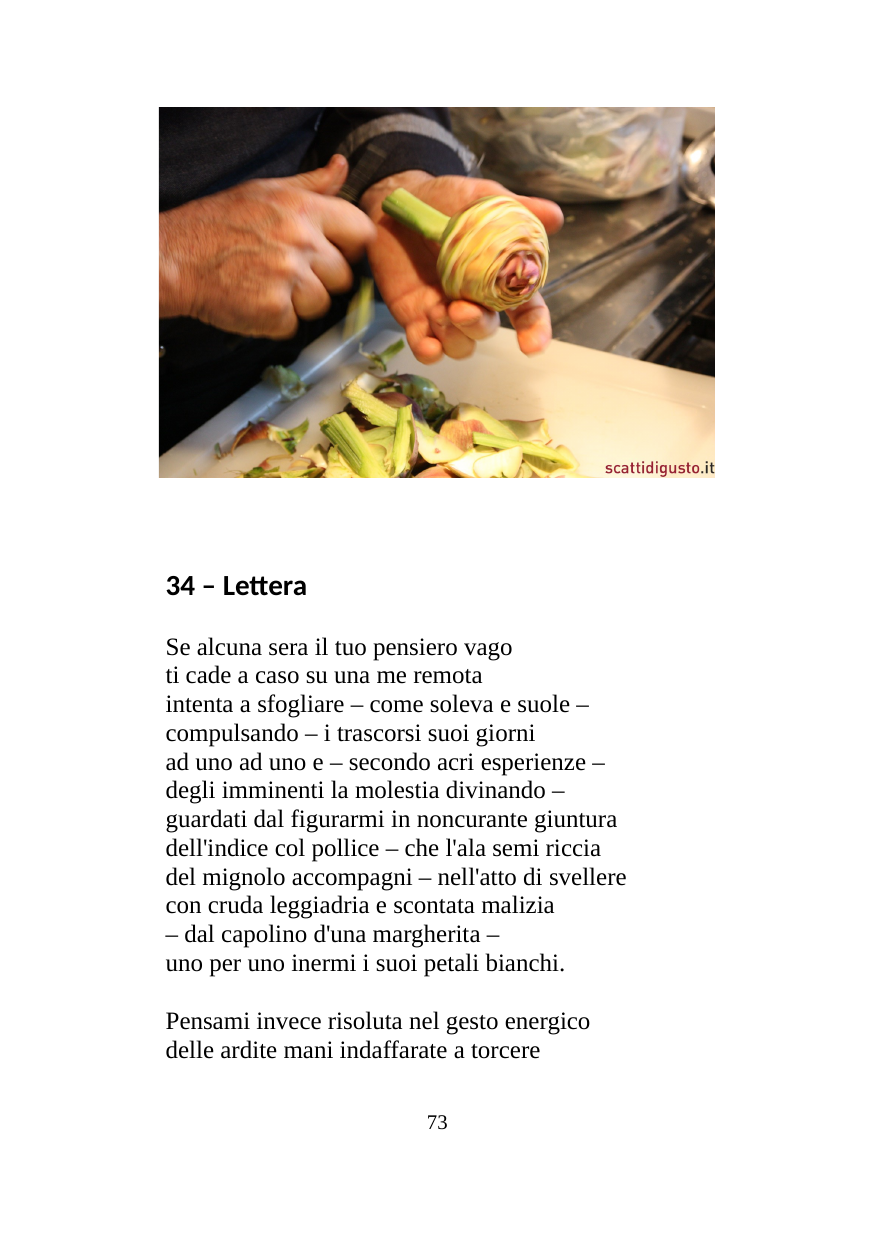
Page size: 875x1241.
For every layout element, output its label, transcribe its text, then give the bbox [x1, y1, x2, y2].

text Se alcuna sera il tuo pensiero vago ti cade a caso su una me remota intenta a sfogliare – come soleva e suole – compulsando – i trascorsi suoi giorni ad uno ad uno e – secondo acri esperienze – degli imminenti la molestia divinando – guardati dal figurarmi in noncurante giuntura dell'indice col pollice – che l'ala semi riccia del mignolo accompagni – nell'atto di svellere con cruda leggiadria e scontata malizia – dal capolino d'una margherita – uno per uno inermi i suoi petali bianchi. [165, 632, 768, 977]
subtitle 34 – Lettera [165, 567, 768, 602]
text Pensami invece risoluta nel gesto energico delle ardite mani indaffarate a torcere [165, 1006, 768, 1064]
picture [158, 107, 715, 478]
